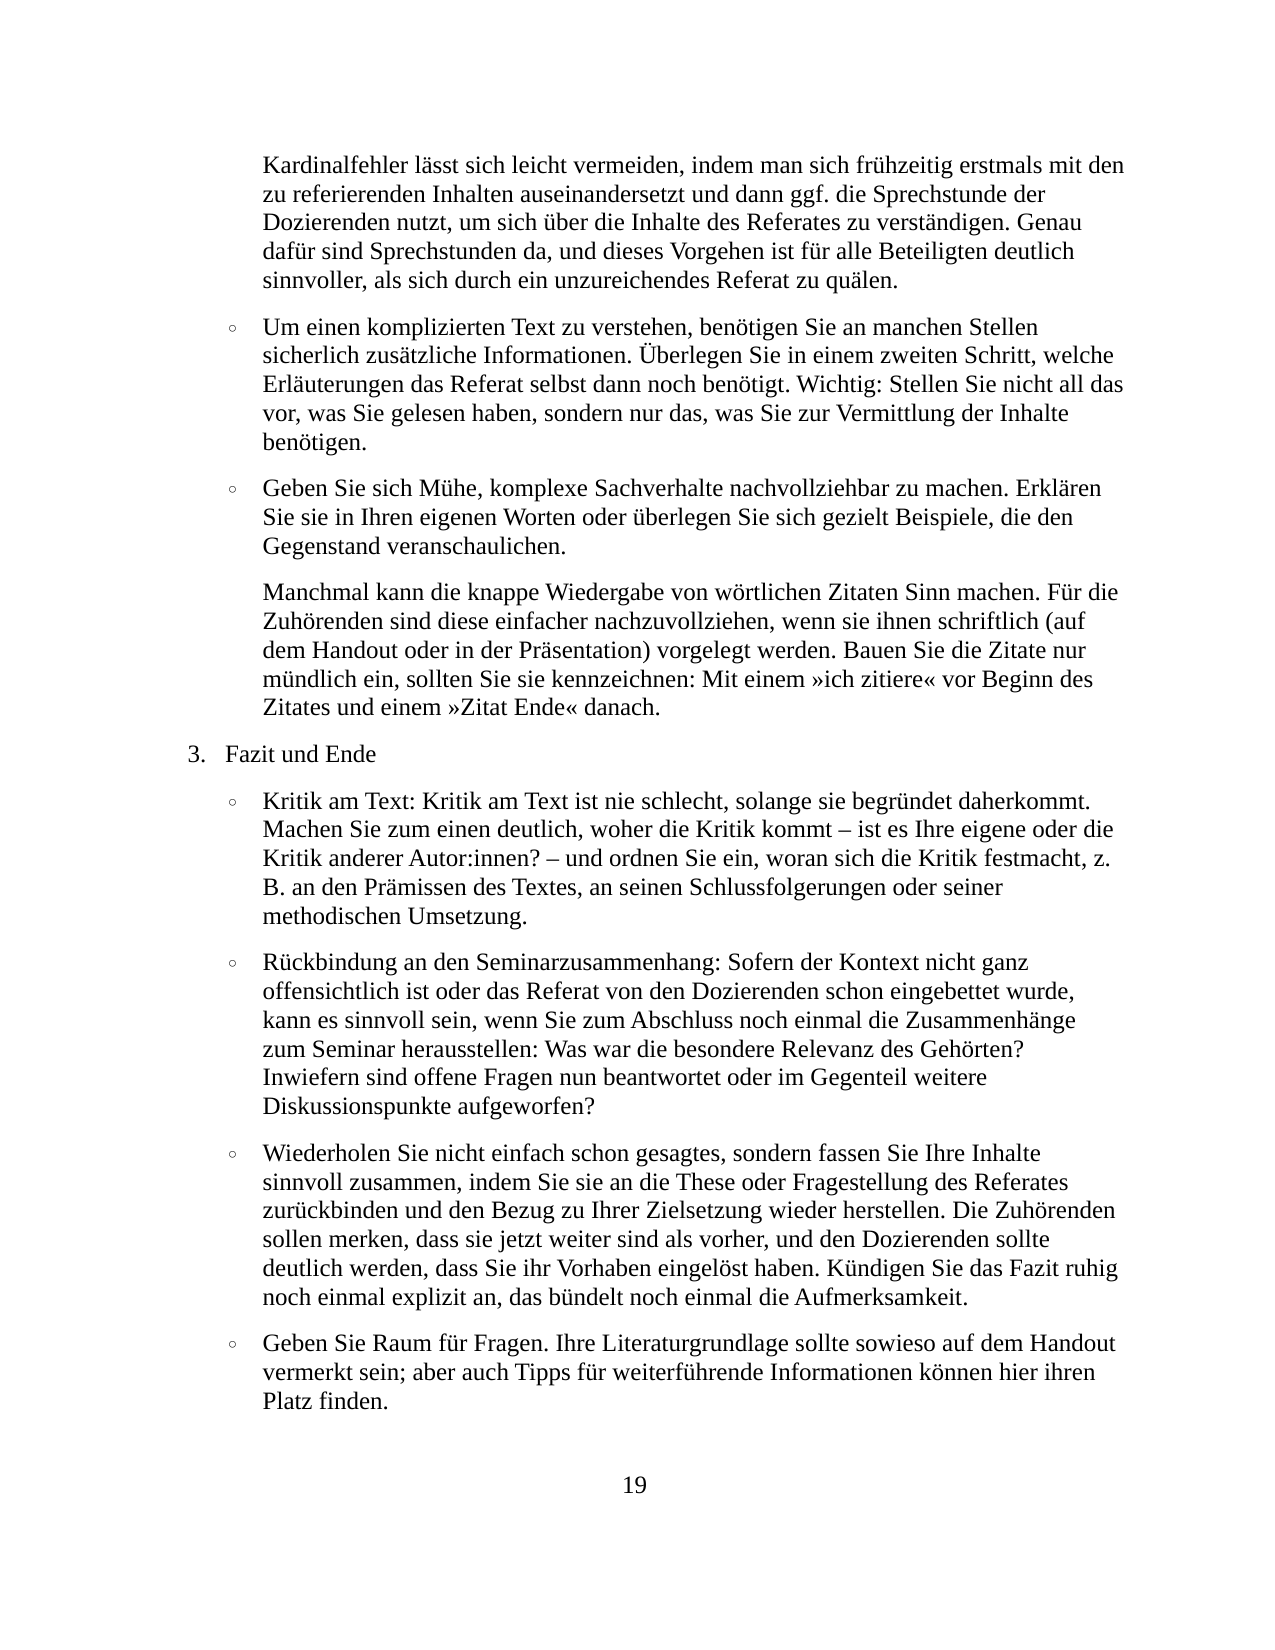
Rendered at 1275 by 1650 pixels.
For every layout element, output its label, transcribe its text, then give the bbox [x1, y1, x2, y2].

list Wiederholen Sie nicht einfach schon gesagtes, sondern fassen Sie Ihre Inhalte sinnvoll zusammen, indem Sie sie an die These oder Fragestellung des Referates zurückbinden und den Bezug zu Ihrer Zielsetzung wieder herstellen. Die Zuhörenden sollen merken, dass sie jetzt weiter sind als vorher, und den Dozierenden sollte deutlich werden, dass Sie ihr Vorhaben eingelöst haben. Kündigen Sie das Fazit ruhig noch einmal explizit an, das bündelt noch einmal die Aufmerksamkeit. [225, 1138, 1125, 1310]
list Rückbindung an den Seminarzusammenhang: Sofern der Kontext nicht ganz offensichtlich ist oder das Referat von den Dozierenden schon eingebettet wurde, kann es sinnvoll sein, wenn Sie zum Abschluss noch einmal die Zusammenhänge zum Seminar herausstellen: Was war die besondere Relevanz des Gehörten? Inwiefern sind offene Fragen nun beantwortet oder im Gegenteil weitere Diskussionspunkte aufgeworfen? [225, 947, 1125, 1120]
list Um einen komplizierten Text zu verstehen, benötigen Sie an manchen Stellen sicherlich zusätzliche Informationen. Überlegen Sie in einem zweiten Schritt, welche Erläuterungen das Referat selbst dann noch benötigt. Wichtig: Stellen Sie nicht all das vor, was Sie gelesen haben, sondern nur das, was Sie zur Vermittlung der Inhalte benötigen. [225, 312, 1125, 455]
list Geben Sie sich Mühe, komplexe Sachverhalte nachvollziehbar zu machen. Erklären Sie sie in Ihren eigenen Worten oder überlegen Sie sich gezielt Beispiele, die den Gegenstand veranschaulichen. [225, 473, 1125, 559]
list Manchmal kann die knappe Wiedergabe von wörtlichen Zitaten Sinn machen. Für die Zuhörenden sind diese einfacher nachzuvollziehen, wenn sie ihnen schriftlich (auf dem Handout oder in der Präsentation) vorgelegt werden. Bauen Sie die Zitate nur mündlich ein, sollten Sie sie kennzeichnen: Mit einem »ich zitiere« vor Beginn des Zitates und einem »Zitat Ende« danach. [225, 577, 1125, 721]
list Fazit und Ende [187, 739, 1125, 768]
list Geben Sie Raum für Fragen. Ihre Literaturgrundlage sollte sowieso auf dem Handout vermerkt sein; aber auch Tipps für weiterführende Informationen können hier ihren Platz finden. [225, 1328, 1125, 1414]
list Kritik am Text: Kritik am Text ist nie schlecht, solange sie begründet daherkommt. Machen Sie zum einen deutlich, woher die Kritik kommt – ist es Ihre eigene oder die Kritik anderer Autor:innen? – und ordnen Sie ein, woran sich die Kritik festmacht, z. B. an den Prämissen des Textes, an seinen Schlussfolgerungen oder seiner methodischen Umsetzung. [225, 786, 1125, 929]
list Kardinalfehler lässt sich leicht vermeiden, indem man sich frühzeitig erstmals mit den zu referierenden Inhalten auseinandersetzt und dann ggf. die Sprechstunde der Dozierenden nutzt, um sich über die Inhalte des Referates zu verständigen. Genau dafür sind Sprechstunden da, und dieses Vorgehen ist für alle Beteiligten deutlich sinnvoller, als sich durch ein unzureichendes Referat zu quälen. [225, 150, 1125, 294]
